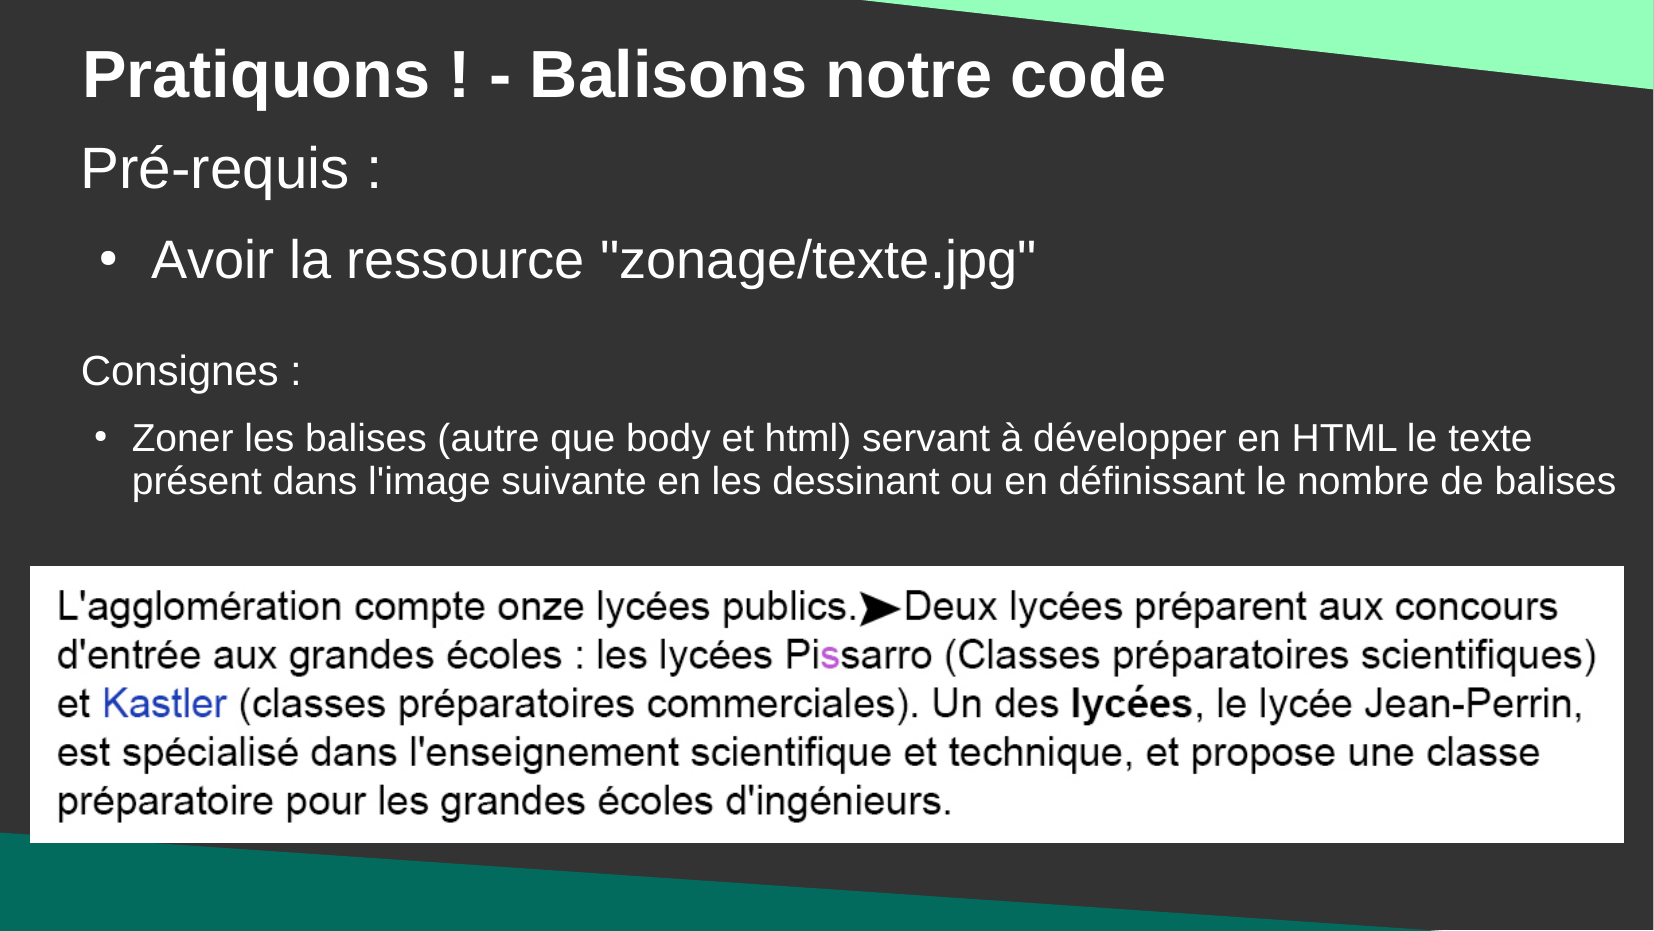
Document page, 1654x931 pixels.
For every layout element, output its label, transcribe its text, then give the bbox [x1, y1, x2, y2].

title Pratiquons ! - Balisons notre code [82, 37, 1571, 114]
picture [30, 566, 1624, 843]
list Pré-requis : Avoir la ressource "zonage/texte.jpg" [80, 135, 1620, 296]
list Consignes : Zoner les balises (autre que body et html) servant à développer en HTML le texte présent dans l'image suivante en les dessinant ou en définissant le nombre de balises [80, 348, 1620, 508]
text_box [861, 0, 1654, 90]
